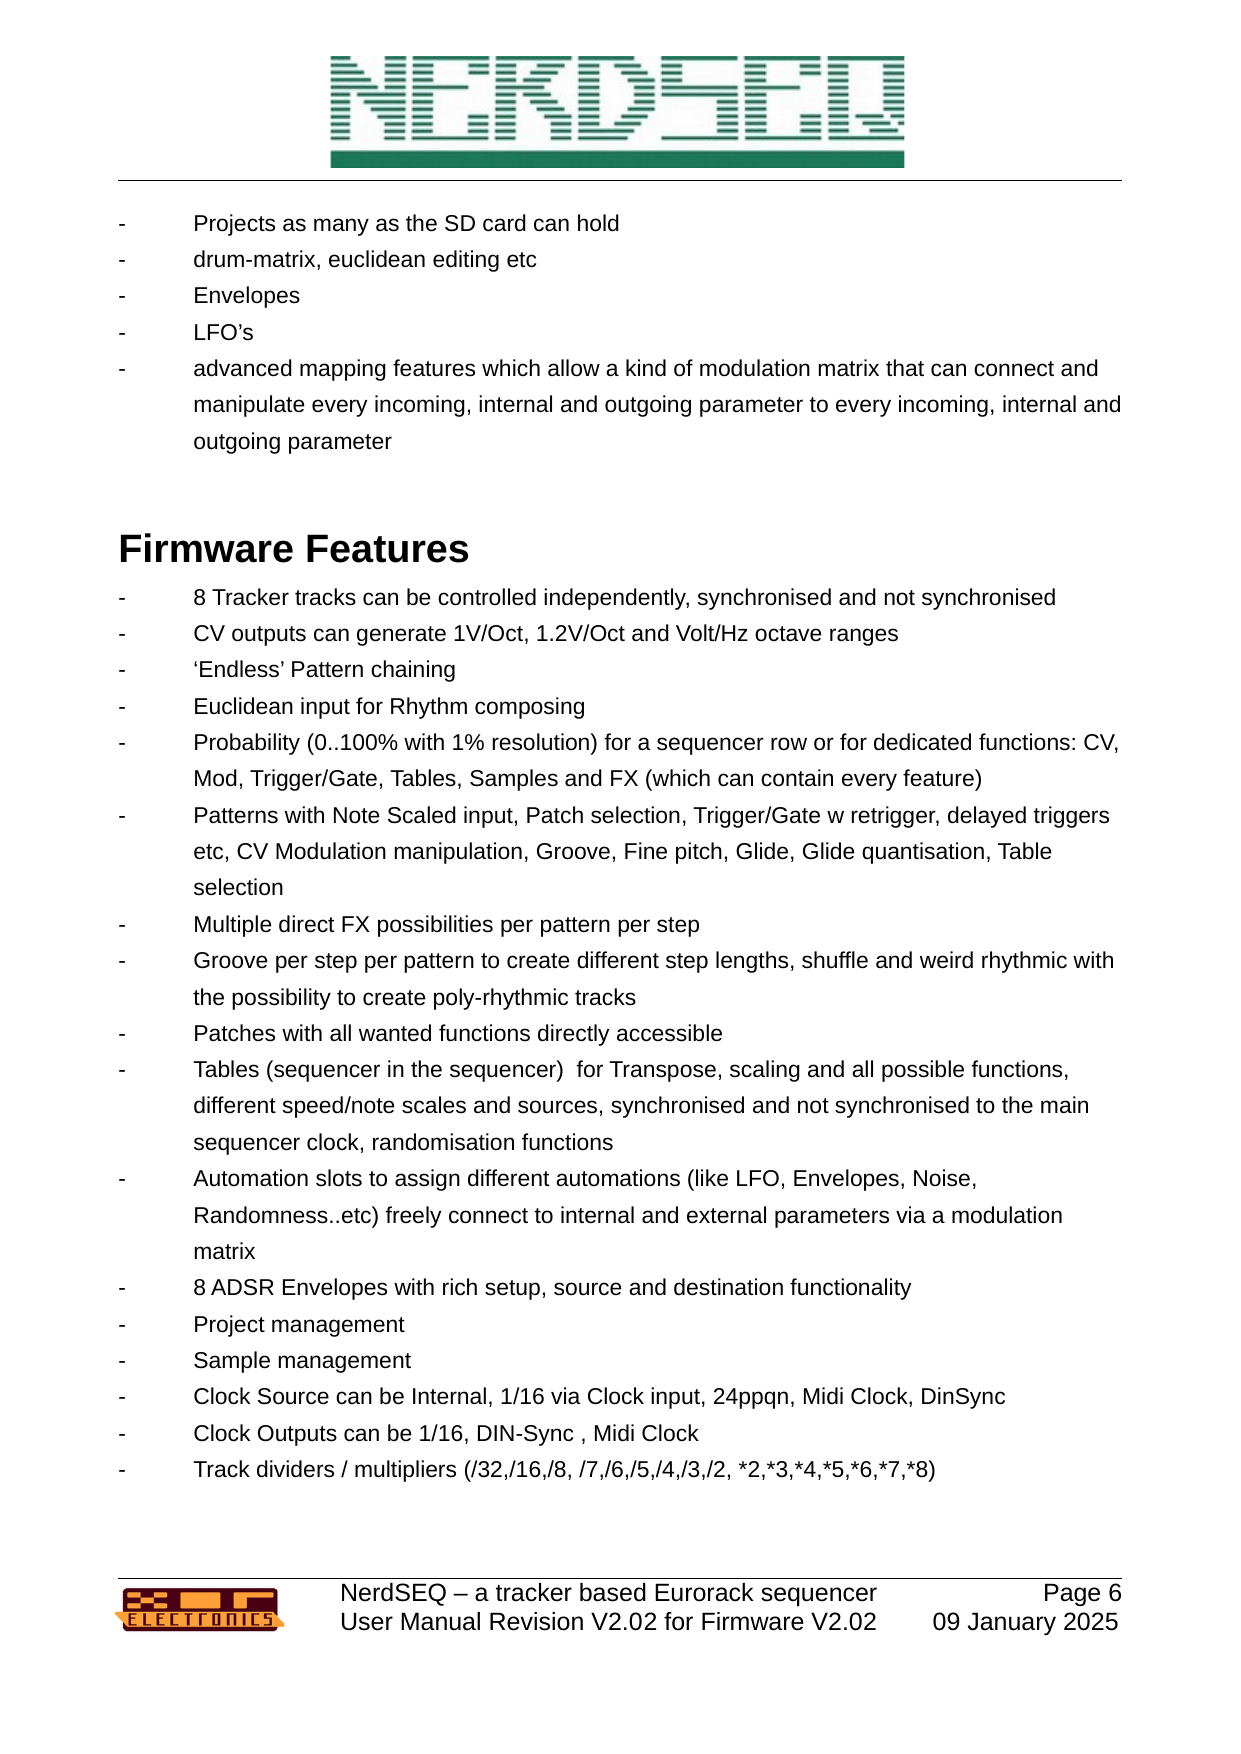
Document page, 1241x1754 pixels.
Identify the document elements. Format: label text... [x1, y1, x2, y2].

text - Multiple direct FX possibilities per pattern per step [118, 911, 1122, 937]
text - Probability (0..100% with 1% resolution) for a sequencer row or for dedicated functions: CV, Mod, Trigger/Gate, Tables, Samples and FX (which can contain every feature) [118, 729, 1122, 792]
text - Envelopes [118, 282, 1122, 309]
text - Clock Outputs can be 1/16, DIN-Sync , Midi Clock [118, 1420, 1122, 1446]
text - Clock Source can be Internal, 1/16 via Clock input, 24ppqn, Midi Clock, DinSync [118, 1383, 1122, 1410]
picture [330, 56, 905, 168]
picture [115, 1584, 285, 1634]
text - Project management [118, 1311, 1122, 1337]
text - Patterns with Note Scaled input, Patch selection, Trigger/Gate w retrigger, delayed triggers etc, CV Modulation manipulation, Groove, Fine pitch, Glide, Glide quantisation, Table selection [118, 802, 1122, 901]
text - Tables (sequencer in the sequencer) for Transpose, scaling and all possible functions, different speed/note scales and sources, synchronised and not synchronised to the main sequencer clock, randomisation functions [118, 1056, 1122, 1155]
text - Sample management [118, 1347, 1122, 1373]
text - 8 Tracker tracks can be controlled independently, synchronised and not synchronised [118, 583, 1122, 610]
subtitle Firmware Features [118, 525, 1122, 571]
text - LFO’s [118, 319, 1122, 345]
text - 8 ADSR Envelopes with rich setup, source and destination functionality [118, 1274, 1122, 1301]
text - advanced mapping features which allow a kind of modulation matrix that can connect and manipulate every incoming, internal and outgoing parameter to every incoming, internal and outgoing parameter [118, 355, 1122, 454]
text - ‘Endless’ Pattern chaining [118, 656, 1122, 683]
text - Automation slots to assign different automations (like LFO, Envelopes, Noise, Randomness..etc) freely connect to internal and external parameters via a modulation matrix [118, 1165, 1122, 1264]
text - drum-matrix, euclidean editing etc [118, 246, 1122, 272]
text - Patches with all wanted functions directly accessible [118, 1020, 1122, 1046]
text - Projects as many as the SD card can hold [118, 209, 1122, 236]
text - Euclidean input for Rhythm composing [118, 693, 1122, 719]
text - Track dividers / multipliers (/32,/16,/8, /7,/6,/5,/4,/3,/2, *2,*3,*4,*5,*6,*7,*8) [118, 1456, 1122, 1482]
text - Groove per step per pattern to create different step lengths, shuffle and weird rhythmic with the possibility to create poly-rhythmic tracks [118, 947, 1122, 1010]
text - CV outputs can generate 1V/Oct, 1.2V/Oct and Volt/Hz octave ranges [118, 620, 1122, 646]
